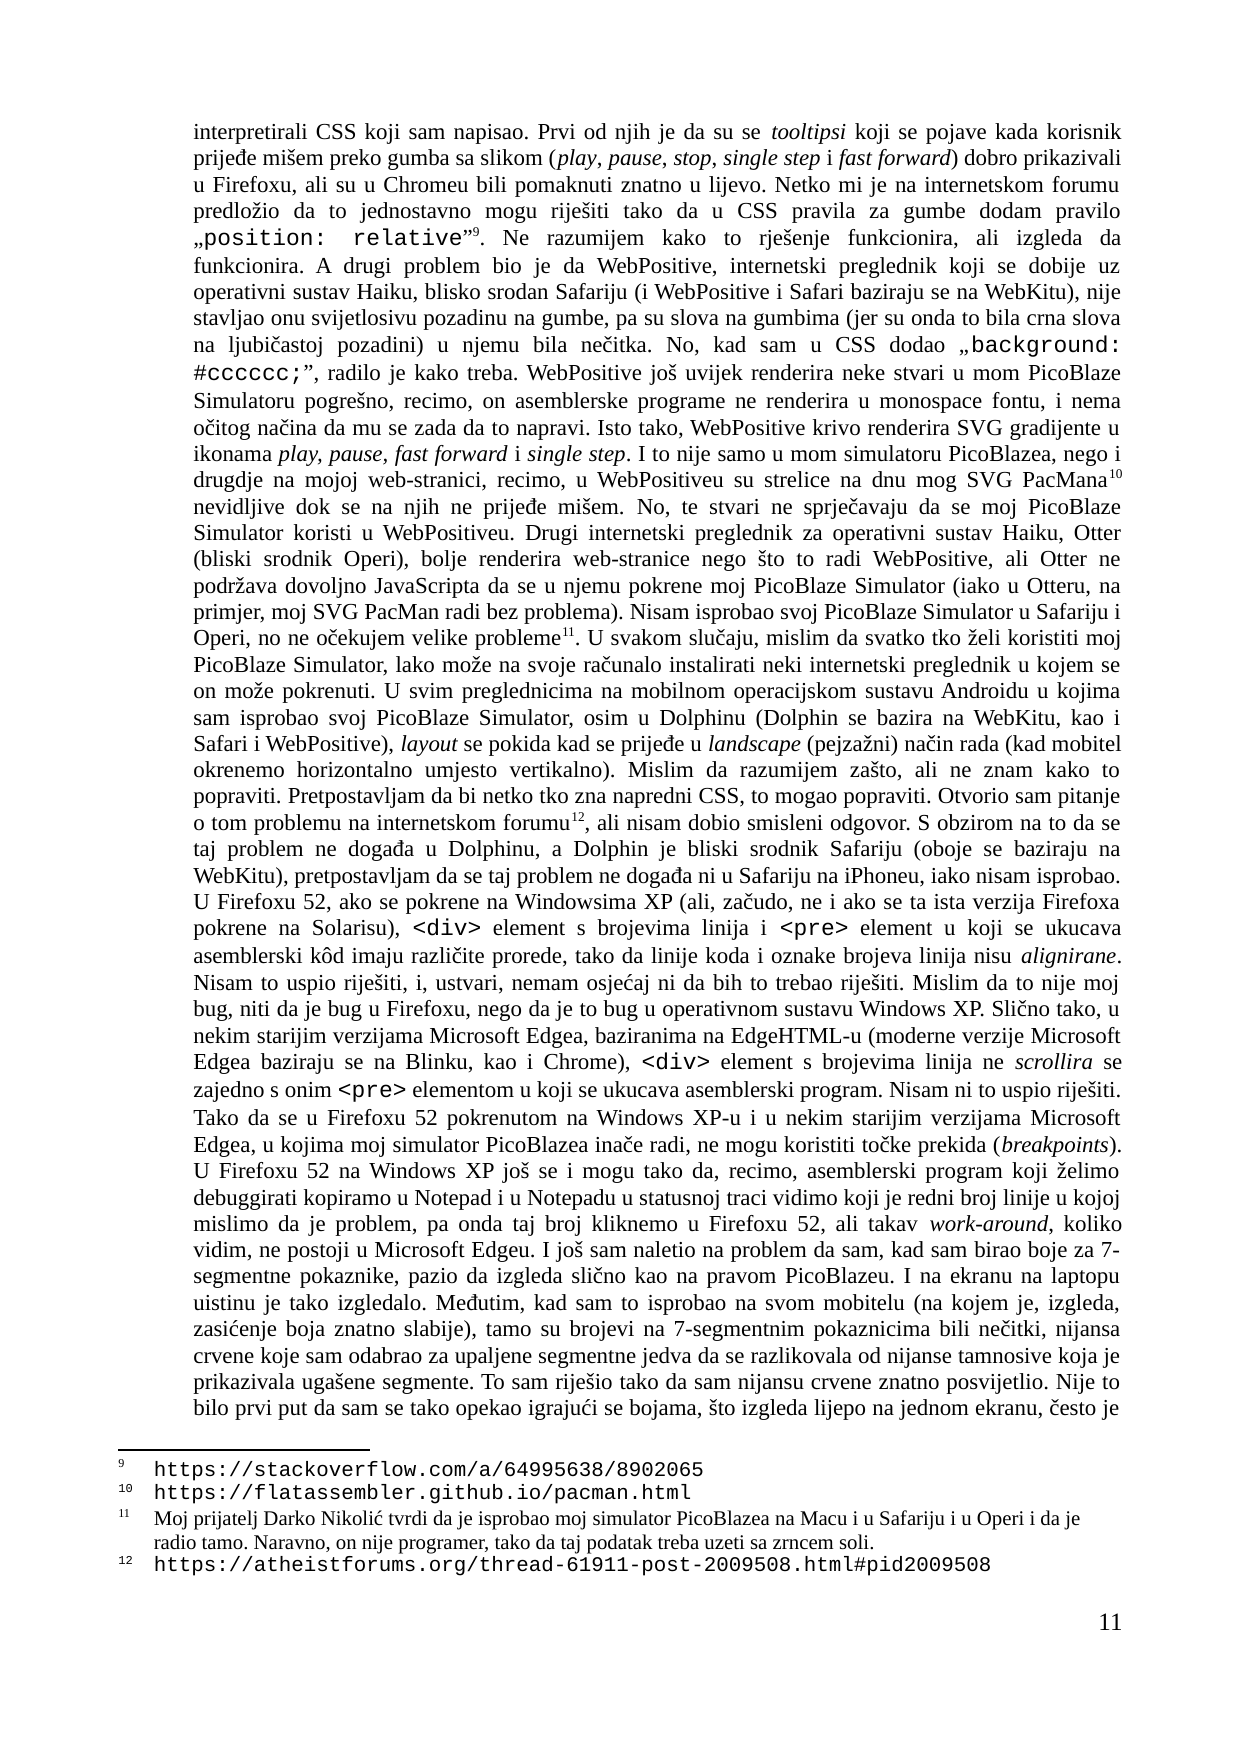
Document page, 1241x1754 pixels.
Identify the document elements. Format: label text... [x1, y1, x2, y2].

text interpretirali CSS koji sam napisao. Prvi od njih je da su se tooltipsi koji se pojave kada korisnik prijeđe mišem preko gumba sa slikom (play, pause, stop, single step i fast forward) dobro prikazivali u Firefoxu, ali su u Chromeu bili pomaknuti znatno u lijevo. Netko mi je na internetskom forumu predložio da to jednostavno mogu riješiti tako da u CSS pravila za gumbe dodam pravilo „position: relative”. Ne razumijem kako to rješenje funkcionira, ali izgleda da funkcionira. A drugi problem bio je da WebPositive, internetski preglednik koji se dobije uz operativni sustav Haiku, blisko srodan Safariju (i WebPositive i Safari baziraju se na WebKitu), nije stavljao onu svijetlosivu pozadinu na gumbe, pa su slova na gumbima (jer su onda to bila crna slova na ljubičastoj pozadini) u njemu bila nečitka. No, kad sam u CSS dodao „background: #cccccc;”, radilo je kako treba. WebPositive još uvijek renderira neke stvari u mom PicoBlaze Simulatoru pogrešno, recimo, on asemblerske programe ne renderira u monospace fontu, i nema očitog načina da mu se zada da to napravi. Isto tako, WebPositive krivo renderira SVG gradijente u ikonama play, pause, fast forward i single step. I to nije samo u mom simulatoru PicoBlazea, nego i drugdje na mojoj web-stranici, recimo, u WebPositiveu su strelice na dnu mog SVG PacMana nevidljive dok se na njih ne prijeđe mišem. No, te stvari ne sprječavaju da se moj PicoBlaze Simulator koristi u WebPositiveu. Drugi internetski preglednik za operativni sustav Haiku, Otter (bliski srodnik Operi), bolje renderira web-stranice nego što to radi WebPositive, ali Otter ne podržava dovoljno JavaScripta da se u njemu pokrene moj PicoBlaze Simulator (iako u Otteru, na primjer, moj SVG PacMan radi bez problema). Nisam isprobao svoj PicoBlaze Simulator u Safariju i Operi, no ne očekujem velike probleme. U svakom slučaju, mislim da svatko tko želi koristiti moj PicoBlaze Simulator, lako može na svoje računalo instalirati neki internetski preglednik u kojem se on može pokrenuti. U svim preglednicima na mobilnom operacijskom sustavu Androidu u kojima sam isprobao svoj PicoBlaze Simulator, osim u Dolphinu (Dolphin se bazira na WebKitu, kao i Safari i WebPositive), layout se pokida kad se prijeđe u landscape (pejzažni) način rada (kad mobitel okrenemo horizontalno umjesto vertikalno). Mislim da razumijem zašto, ali ne znam kako to popraviti. Pretpostavljam da bi netko tko zna napredni CSS, to mogao popraviti. Otvorio sam pitanje o tom problemu na internetskom forumu, ali nisam dobio smisleni odgovor. S obzirom na to da se taj problem ne događa u Dolphinu, a Dolphin je bliski srodnik Safariju (oboje se baziraju na WebKitu), pretpostavljam da se taj problem ne događa ni u Safariju na iPhoneu, iako nisam isprobao. U Firefoxu 52, ako se pokrene na Windowsima XP (ali, začudo, ne i ako se ta ista verzija Firefoxa pokrene na Solarisu), <div> element s brojevima linija i <pre> element u koji se ukucava asemblerski kôd imaju različite prorede, tako da linije koda i oznake brojeva linija nisu alignirane. Nisam to uspio riješiti, i, ustvari, nemam osjećaj ni da bih to trebao riješiti. Mislim da to nije moj bug, niti da je bug u Firefoxu, nego da je to bug u operativnom sustavu Windows XP. Slično tako, u nekim starijim verzijama Microsoft Edgea, baziranima na EdgeHTML-u (moderne verzije Microsoft Edgea baziraju se na Blinku, kao i Chrome), <div> element s brojevima linija ne scrollira se zajedno s onim <pre> elementom u koji se ukucava asemblerski program. Nisam ni to uspio riješiti. Tako da se u Firefoxu 52 pokrenutom na Windows XP-u i u nekim starijim verzijama Microsoft Edgea, u kojima moj simulator PicoBlazea inače radi, ne mogu koristiti točke prekida (breakpoints). U Firefoxu 52 na Windows XP još se i mogu tako da, recimo, asemblerski program koji želimo debuggirati kopiramo u Notepad i u Notepadu u statusnoj traci vidimo koji je redni broj linije u kojoj mislimo da je problem, pa onda taj broj kliknemo u Firefoxu 52, ali takav work-around, koliko vidim, ne postoji u Microsoft Edgeu. I još sam naletio na problem da sam, kad sam birao boje za 7-segmentne pokaznike, pazio da izgleda slično kao na pravom PicoBlazeu. I na ekranu na laptopu uistinu je tako izgledalo. Međutim, kad sam to isprobao na svom mobitelu (na kojem je, izgleda, zasićenje boja znatno slabije), tamo su brojevi na 7-segmentnim pokaznicima bili nečitki, nijansa crvene koje sam odabrao za upaljene segmentne jedva da se razlikovala od nijanse tamnosive koja je prikazivala ugašene segmente. To sam riješio tako da sam nijansu crvene znatno posvijetlio. Nije to bilo prvi put da sam se tako opekao igrajući se bojama, što izgleda lijepo na jednom ekranu, često je [193, 118, 1122, 1421]
text https://flatassembler.github.io/pacman.html [118, 1482, 1122, 1506]
text https://stackoverflow.com/a/64995638/8902065 [118, 1456, 1122, 1482]
text Moj prijatelj Darko Nikolić tvrdi da je isprobao moj simulator PicoBlazea na Macu i u Safariju i u Operi i da je radio tamo. Naravno, on nije programer, tako da taj podatak treba uzeti sa zrncem soli. [118, 1506, 1122, 1554]
text https://atheistforums.org/thread-61911-post-2009508.html#pid2009508 [118, 1554, 1122, 1578]
